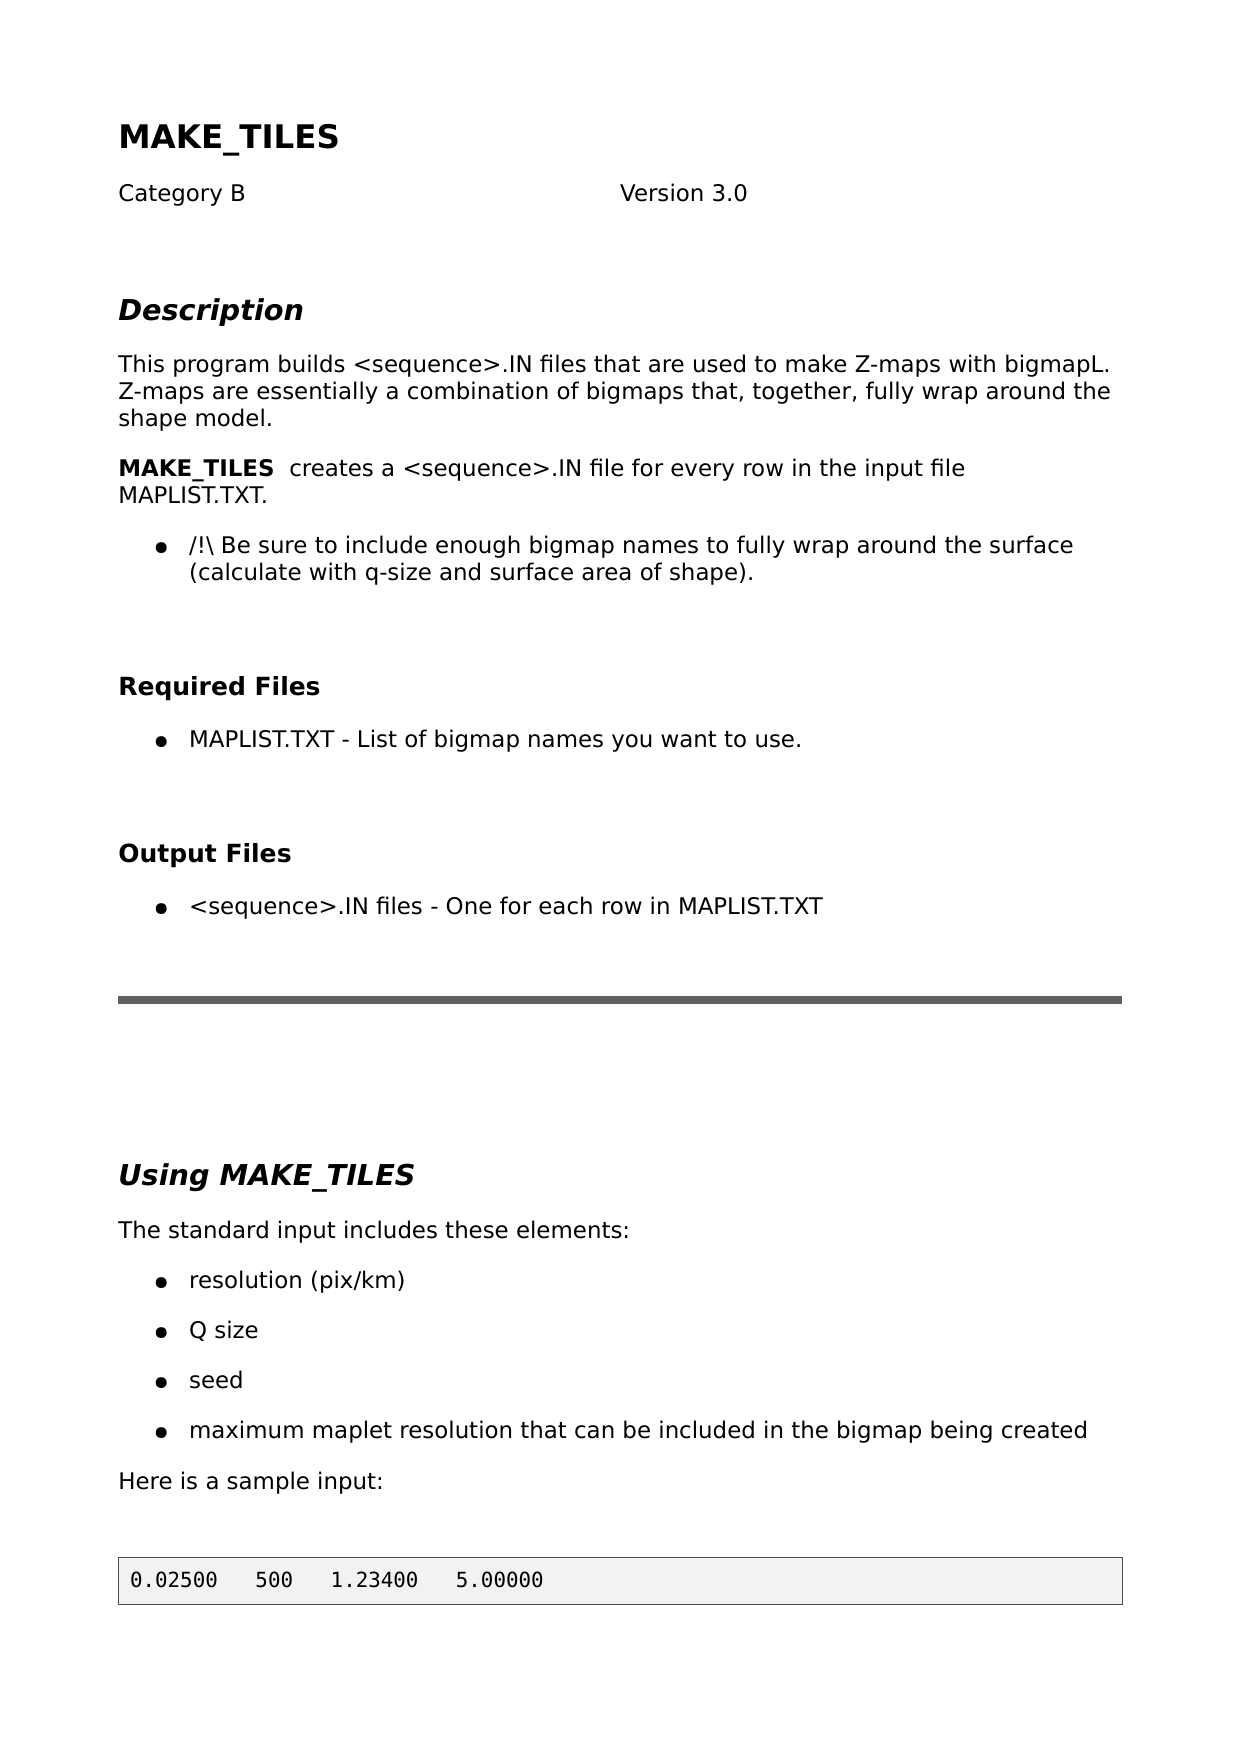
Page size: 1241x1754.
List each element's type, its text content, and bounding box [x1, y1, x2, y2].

list resolution (pix/km) [153, 1267, 1122, 1294]
list maximum maplet resolution that can be included in the bigmap being created [153, 1418, 1122, 1444]
list /!\ Be sure to include enough bigmap names to fully wrap around the surface (calculate with q-size and surface area of shape). [153, 532, 1122, 585]
list MAPLIST.TXT - List of bigmap names you want to use. [153, 726, 1122, 752]
subtitle Description [118, 294, 1122, 327]
table_header Category B [118, 169, 620, 219]
list Q size [153, 1317, 1122, 1344]
text Here is a sample input: [118, 1468, 1122, 1494]
text This program builds <sequence>.IN files that are used to make Z-maps with bigmapL. Z-maps are essentially a combination of bigmaps that, together, fully wrap around the shape model. [118, 352, 1122, 432]
subtitle Output Files [118, 839, 1122, 868]
table_header Version 3.0 [620, 169, 1122, 219]
list seed [153, 1367, 1122, 1394]
text The standard input includes these elements: [118, 1217, 1122, 1243]
subtitle Using MAKE_TILES [118, 1159, 1122, 1193]
subtitle MAKE_TILES [118, 118, 1122, 156]
list <sequence>.IN files - One for each row in MAPLIST.TXT [153, 893, 1122, 919]
subtitle Required Files [118, 672, 1122, 701]
text 0.02500 500 1.23400 5.00000 [119, 1558, 1122, 1604]
text MAKE_TILES creates a <sequence>.IN file for every row in the input file MAPLIST.TXT. [118, 455, 1122, 508]
